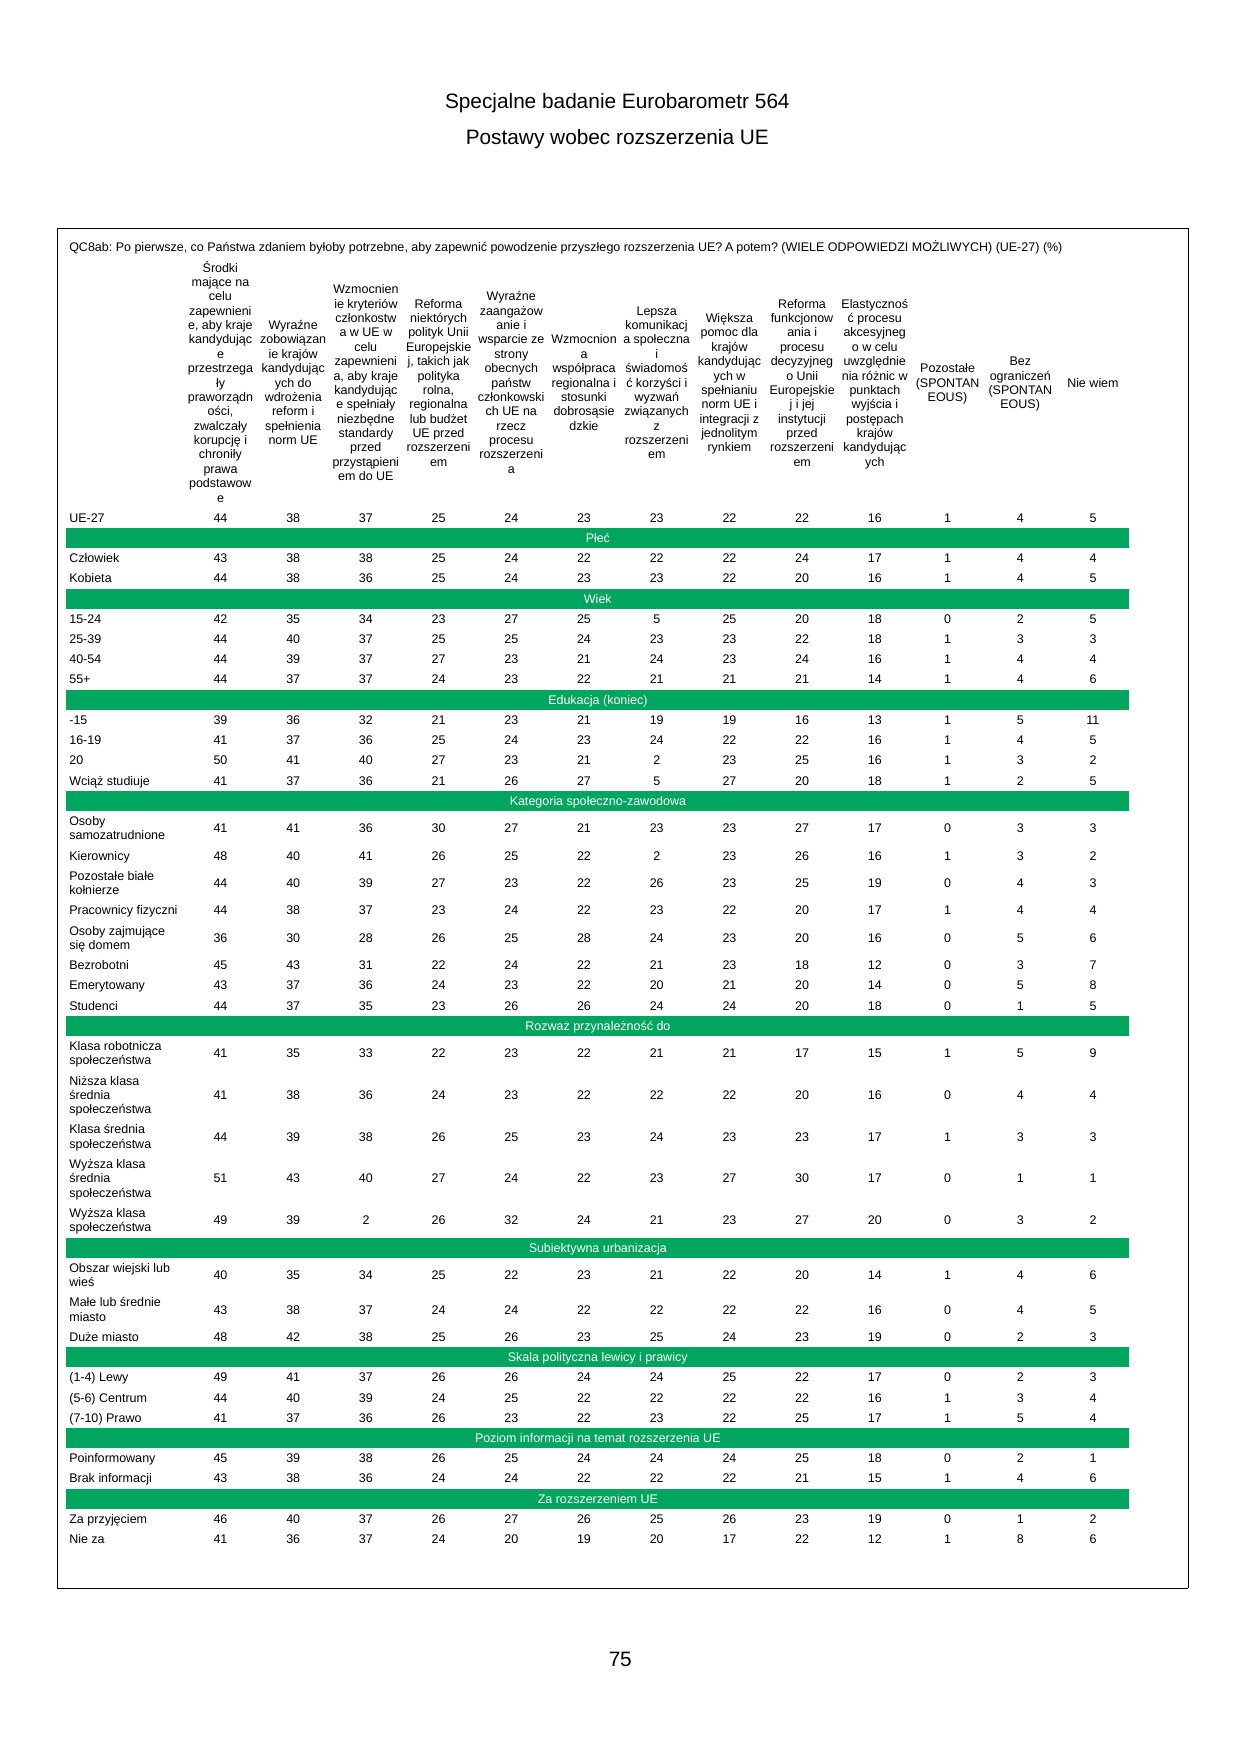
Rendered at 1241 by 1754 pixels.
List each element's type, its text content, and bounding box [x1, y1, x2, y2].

table_cell Płeć [66, 528, 1129, 548]
table_cell 40 [257, 845, 329, 866]
table_cell 36 [257, 710, 329, 730]
table_cell 24 [620, 920, 693, 955]
table_cell 4 [1056, 900, 1129, 920]
table_cell 39 [329, 1388, 402, 1408]
table_cell 27 [693, 770, 766, 791]
table_cell 23 [475, 866, 547, 900]
table_cell 21 [402, 710, 475, 730]
table_cell 14 [838, 1258, 911, 1292]
table_cell 5 [1056, 508, 1129, 528]
table_cell 0 [911, 609, 984, 629]
table_cell 4 [1056, 649, 1129, 669]
table_cell 32 [329, 710, 402, 730]
table_cell 0 [911, 995, 984, 1016]
table_cell 28 [329, 920, 402, 955]
table_cell 5 [620, 770, 693, 791]
table_cell (5-6) Centrum [66, 1388, 184, 1408]
table_cell 2 [984, 1367, 1056, 1387]
table_cell 20 [620, 1529, 693, 1549]
table_cell 26 [402, 1408, 475, 1428]
table_cell 21 [402, 770, 475, 791]
table_cell 5 [1056, 1292, 1129, 1327]
table_cell 6 [1056, 920, 1129, 955]
table_cell 9 [1056, 1036, 1129, 1070]
table_cell 38 [257, 568, 329, 588]
table_cell 24 [475, 508, 547, 528]
table_cell 24 [475, 568, 547, 588]
table_cell 2 [329, 1203, 402, 1237]
table_cell 36 [257, 1529, 329, 1549]
table_cell 37 [329, 508, 402, 528]
table_cell 2 [620, 845, 693, 866]
table_cell 26 [402, 1203, 475, 1237]
table_cell 24 [402, 669, 475, 689]
table_cell 22 [693, 548, 766, 568]
table_cell Kobieta [66, 568, 184, 588]
table_cell 37 [257, 1408, 329, 1428]
table_cell 5 [984, 920, 1056, 955]
table_cell 23 [620, 1154, 693, 1203]
table_cell 23 [693, 811, 766, 845]
table_cell 36 [329, 770, 402, 791]
table_cell 22 [620, 1070, 693, 1119]
table_cell 22 [766, 730, 838, 750]
table_cell 35 [257, 1036, 329, 1070]
table_cell 20 [766, 975, 838, 995]
table_cell 22 [548, 669, 620, 689]
table_cell 1 [911, 900, 984, 920]
table_cell Wzmocnienie kryteriów członkostwa w UE w celu zapewnienia, aby kraje kandydujące spełniały niezbędne standardy przed przystąpieniem do UE [329, 258, 402, 508]
table_cell Wyższa klasa średnia społeczeństwa [66, 1154, 184, 1203]
table_cell 37 [257, 995, 329, 1016]
table_cell 36 [329, 1408, 402, 1428]
table_cell 19 [838, 866, 911, 900]
table_cell 24 [766, 548, 838, 568]
table_cell 13 [838, 710, 911, 730]
table_cell Za rozszerzeniem UE [66, 1489, 1129, 1509]
table_cell 22 [693, 1468, 766, 1488]
table_cell 2 [984, 1327, 1056, 1347]
table_cell 36 [329, 730, 402, 750]
table_cell 1 [911, 629, 984, 649]
table_cell 43 [257, 1154, 329, 1203]
table_cell Kategoria społeczno-zawodowa [66, 791, 1129, 811]
table_cell 4 [984, 1468, 1056, 1488]
table_cell Poziom informacji na temat rozszerzenia UE [66, 1428, 1129, 1448]
table_cell Środki mające na celu zapewnienie, aby kraje kandydujące przestrzegały praworządności, zwalczały korupcję i chroniły prawa podstawowe [184, 258, 257, 508]
table_cell 23 [475, 669, 547, 689]
table_cell 5 [1056, 609, 1129, 629]
table_cell 24 [548, 1203, 620, 1237]
table_cell 24 [402, 1292, 475, 1327]
table_cell 4 [984, 1258, 1056, 1292]
table_cell (7-10) Prawo [66, 1408, 184, 1428]
table_cell 3 [984, 629, 1056, 649]
table_cell 24 [693, 1327, 766, 1347]
table_cell 25 [402, 730, 475, 750]
table_cell 4 [984, 649, 1056, 669]
table_cell 23 [693, 1119, 766, 1154]
table_cell 3 [984, 1119, 1056, 1154]
table_cell Rozważ przynależność do [66, 1016, 1129, 1036]
table_cell Edukacja (koniec) [66, 690, 1129, 710]
table_cell 1 [911, 508, 984, 528]
table_cell 21 [548, 649, 620, 669]
table_cell 24 [475, 955, 547, 975]
table_cell 20 [766, 770, 838, 791]
table_cell 23 [693, 920, 766, 955]
table_cell 25 [766, 1408, 838, 1428]
table_cell 6 [1056, 669, 1129, 689]
table_cell 20 [766, 920, 838, 955]
table_cell Wciąż studiuje [66, 770, 184, 791]
table_cell 24 [620, 730, 693, 750]
table_cell 36 [329, 811, 402, 845]
table_cell 35 [329, 995, 402, 1016]
table_cell 26 [402, 1448, 475, 1468]
table_cell Wyraźne zobowiązanie krajów kandydujących do wdrożenia reform i spełnienia norm UE [257, 258, 329, 508]
table_cell 34 [329, 609, 402, 629]
table_cell 24 [402, 1529, 475, 1549]
table_cell 41 [184, 730, 257, 750]
table_cell 22 [620, 1292, 693, 1327]
table_cell 23 [402, 609, 475, 629]
table_cell 24 [475, 900, 547, 920]
table_cell 23 [475, 750, 547, 770]
table_cell 38 [329, 1327, 402, 1347]
table_cell 43 [184, 548, 257, 568]
table_cell 22 [693, 1388, 766, 1408]
table_cell 23 [766, 1509, 838, 1529]
table_cell 16 [838, 568, 911, 588]
table_cell 25 [620, 1509, 693, 1529]
table_cell 26 [475, 770, 547, 791]
table_cell 46 [184, 1509, 257, 1529]
table_cell 23 [693, 649, 766, 669]
table_cell 17 [693, 1529, 766, 1549]
table_cell 41 [184, 811, 257, 845]
table_cell 18 [838, 629, 911, 649]
table_cell UE-27 [66, 508, 184, 528]
table_cell 22 [620, 548, 693, 568]
table_cell 24 [620, 995, 693, 1016]
table_cell 23 [620, 568, 693, 588]
table_cell 40-54 [66, 649, 184, 669]
table_cell 17 [838, 1119, 911, 1154]
table_cell 1 [984, 1509, 1056, 1529]
table_cell 16 [838, 508, 911, 528]
table_cell 1 [911, 1036, 984, 1070]
table_cell 36 [329, 568, 402, 588]
table_cell 38 [329, 548, 402, 568]
table_cell 1 [911, 750, 984, 770]
table_cell 16 [838, 750, 911, 770]
table_cell 5 [984, 710, 1056, 730]
table_cell 39 [257, 1119, 329, 1154]
table_cell 25 [475, 1448, 547, 1468]
table_cell 23 [548, 1258, 620, 1292]
table_cell 28 [548, 920, 620, 955]
table_cell 41 [184, 1529, 257, 1549]
table_cell 23 [548, 1327, 620, 1347]
table_cell 20 [838, 1203, 911, 1237]
table_cell 32 [475, 1203, 547, 1237]
table_cell 20 [766, 995, 838, 1016]
table_cell 36 [184, 920, 257, 955]
table_cell 4 [1056, 1070, 1129, 1119]
table_cell 25 [475, 845, 547, 866]
table_cell 22 [693, 568, 766, 588]
table_cell 24 [693, 995, 766, 1016]
table_cell 3 [1056, 866, 1129, 900]
table_cell 40 [257, 1509, 329, 1529]
table_cell 21 [548, 811, 620, 845]
table_cell 23 [693, 629, 766, 649]
table_cell 26 [693, 1509, 766, 1529]
table_cell 23 [475, 975, 547, 995]
table_cell 21 [620, 1258, 693, 1292]
table_cell 16 [838, 920, 911, 955]
table_cell 3 [1056, 1119, 1129, 1154]
table_cell 5 [984, 975, 1056, 995]
table_cell 38 [329, 1448, 402, 1468]
table_cell 48 [184, 1327, 257, 1347]
table_cell 19 [548, 1529, 620, 1549]
table_cell 26 [548, 995, 620, 1016]
table_cell Wzmocniona współpraca regionalna i stosunki dobrosąsiedzkie [548, 258, 620, 508]
table_cell 1 [911, 1529, 984, 1549]
table_cell 25 [402, 568, 475, 588]
table_cell 3 [984, 1388, 1056, 1408]
table_cell 1 [911, 669, 984, 689]
table_cell 25 [402, 1327, 475, 1347]
table_cell 27 [475, 1509, 547, 1529]
table_cell 24 [548, 1367, 620, 1387]
table_cell 16-19 [66, 730, 184, 750]
table_cell 18 [766, 955, 838, 975]
table_cell 2 [984, 770, 1056, 791]
table_cell Człowiek [66, 548, 184, 568]
table_cell Wyraźne zaangażowanie i wsparcie ze strony obecnych państw członkowskich UE na rzecz procesu rozszerzenia [475, 258, 547, 508]
table_cell 1 [911, 568, 984, 588]
table_cell 14 [838, 669, 911, 689]
table_cell 3 [1056, 629, 1129, 649]
table_cell 4 [984, 900, 1056, 920]
table_cell 26 [402, 1119, 475, 1154]
table_cell 35 [257, 1258, 329, 1292]
table_cell 22 [693, 508, 766, 528]
table_cell 37 [257, 669, 329, 689]
table_cell 24 [402, 1070, 475, 1119]
table_cell 24 [475, 1154, 547, 1203]
table_cell 24 [475, 1468, 547, 1488]
table_cell 1 [911, 730, 984, 750]
table_cell 26 [475, 995, 547, 1016]
table_cell 41 [184, 1036, 257, 1070]
table_cell 22 [548, 866, 620, 900]
table_cell 50 [184, 750, 257, 770]
table_cell 27 [475, 609, 547, 629]
table_cell Brak informacji [66, 1468, 184, 1488]
table_cell 16 [766, 710, 838, 730]
table_cell 45 [184, 955, 257, 975]
table_cell 24 [620, 1448, 693, 1468]
table_cell Obszar wiejski lub wieś [66, 1258, 184, 1292]
table_cell 22 [620, 1388, 693, 1408]
table_cell Osoby samozatrudnione [66, 811, 184, 845]
table_cell 43 [184, 1292, 257, 1327]
table_cell 26 [766, 845, 838, 866]
table_cell 27 [475, 811, 547, 845]
table_cell 36 [329, 1070, 402, 1119]
table_cell 16 [838, 1292, 911, 1327]
table_cell 36 [329, 1468, 402, 1488]
table_header QC8ab: Po pierwsze, co Państwa zdaniem byłoby potrzebne, aby zapewnić powodzenie przyszłego rozszerzenia UE? A potem? (WIELE ODPOWIEDZI MOŻLIWYCH) (UE-27) (%) [66, 237, 1129, 257]
table_cell 18 [838, 995, 911, 1016]
table_cell 4 [984, 730, 1056, 750]
table_cell 23 [548, 568, 620, 588]
table_cell Klasa robotnicza społeczeństwa [66, 1036, 184, 1070]
table_cell 4 [984, 669, 1056, 689]
table_cell 22 [548, 1408, 620, 1428]
table_cell 21 [620, 1203, 693, 1237]
table_cell 15-24 [66, 609, 184, 629]
table_cell 22 [693, 730, 766, 750]
table_cell 20 [66, 750, 184, 770]
table_cell 39 [257, 649, 329, 669]
table_cell 2 [1056, 1203, 1129, 1237]
table_cell 0 [911, 811, 984, 845]
table_cell 24 [620, 649, 693, 669]
table_cell 38 [257, 1292, 329, 1327]
table_cell Elastyczność procesu akcesyjnego w celu uwzględnienia różnic w punktach wyjścia i postępach krajów kandydujących [838, 258, 911, 508]
table_cell 1 [911, 1258, 984, 1292]
table_cell 41 [257, 811, 329, 845]
table_cell 2 [1056, 750, 1129, 770]
table_cell 4 [984, 1070, 1056, 1119]
table_cell 24 [402, 1468, 475, 1488]
table_cell 2 [620, 750, 693, 770]
table_cell 16 [838, 649, 911, 669]
table_cell 22 [693, 1408, 766, 1428]
table_cell 38 [329, 1119, 402, 1154]
table_cell Poinformowany [66, 1448, 184, 1468]
table_cell 0 [911, 975, 984, 995]
table_cell 17 [838, 900, 911, 920]
table_cell Nie wiem [1056, 258, 1129, 508]
table_cell 21 [548, 710, 620, 730]
table_cell 23 [620, 900, 693, 920]
table_cell 33 [329, 1036, 402, 1070]
table_cell 0 [911, 1070, 984, 1119]
table_cell 26 [402, 845, 475, 866]
table_cell Lepsza komunikacja społeczna i świadomość korzyści i wyzwań związanych z rozszerzeniem [620, 258, 693, 508]
table_cell 17 [838, 1154, 911, 1203]
table_cell 1 [1056, 1448, 1129, 1468]
table_cell 24 [620, 1367, 693, 1387]
table_cell -15 [66, 710, 184, 730]
table_cell 27 [766, 811, 838, 845]
table_cell 1 [911, 1408, 984, 1428]
table_cell 23 [548, 508, 620, 528]
table_cell 23 [766, 1119, 838, 1154]
table_cell 7 [1056, 955, 1129, 975]
table_cell 21 [693, 1036, 766, 1070]
table_cell 44 [184, 900, 257, 920]
table_cell 25 [693, 1367, 766, 1387]
table_cell 3 [984, 845, 1056, 866]
table_cell 16 [838, 845, 911, 866]
table_cell 17 [838, 1408, 911, 1428]
table_cell 8 [1056, 975, 1129, 995]
table_cell 20 [766, 1258, 838, 1292]
table_cell (1-4) Lewy [66, 1367, 184, 1387]
table_cell 23 [693, 750, 766, 770]
table_cell 24 [402, 975, 475, 995]
table_cell 6 [1056, 1258, 1129, 1292]
table_cell 17 [838, 811, 911, 845]
table_cell 26 [475, 1327, 547, 1347]
table_cell 40 [329, 1154, 402, 1203]
table_cell 44 [184, 629, 257, 649]
table_cell 27 [402, 1154, 475, 1203]
table_cell 5 [1056, 995, 1129, 1016]
table_cell 41 [329, 845, 402, 866]
table_cell 38 [257, 900, 329, 920]
table_cell 24 [475, 1292, 547, 1327]
table_cell 26 [402, 920, 475, 955]
table_cell Za przyjęciem [66, 1509, 184, 1529]
table_cell Studenci [66, 995, 184, 1016]
table_cell Pozostałe (SPONTANEOUS) [911, 258, 984, 508]
table_cell 19 [838, 1509, 911, 1529]
table_cell 23 [475, 649, 547, 669]
table_cell 23 [402, 900, 475, 920]
table_cell 26 [548, 1509, 620, 1529]
table_cell 24 [402, 1388, 475, 1408]
table_cell 26 [402, 1509, 475, 1529]
table_cell 27 [402, 866, 475, 900]
table_cell 1 [911, 770, 984, 791]
table_cell 19 [693, 710, 766, 730]
table_cell 5 [620, 609, 693, 629]
table_cell 4 [1056, 1408, 1129, 1428]
table_cell Bezrobotni [66, 955, 184, 975]
table_cell 24 [766, 649, 838, 669]
table_cell 31 [329, 955, 402, 975]
table_cell 38 [257, 508, 329, 528]
table_cell Małe lub średnie miasto [66, 1292, 184, 1327]
table_cell 2 [984, 609, 1056, 629]
table_cell 0 [911, 866, 984, 900]
table_cell 0 [911, 1154, 984, 1203]
table_cell 25 [766, 1448, 838, 1468]
table_cell 5 [1056, 568, 1129, 588]
table_cell 23 [475, 1070, 547, 1119]
table_cell 25 [766, 866, 838, 900]
table_cell 4 [984, 866, 1056, 900]
table_cell 25 [475, 1388, 547, 1408]
table_cell [66, 258, 184, 508]
table_cell 22 [766, 1388, 838, 1408]
table_cell 22 [548, 1468, 620, 1488]
table_cell 25 [475, 1119, 547, 1154]
table_cell 30 [402, 811, 475, 845]
table_cell 42 [257, 1327, 329, 1347]
table_cell 27 [766, 1203, 838, 1237]
table_cell 34 [329, 1258, 402, 1292]
table_cell 23 [475, 1036, 547, 1070]
table_cell 23 [620, 811, 693, 845]
table_cell 45 [184, 1448, 257, 1468]
table_cell 37 [329, 1367, 402, 1387]
table_cell 51 [184, 1154, 257, 1203]
table_cell 44 [184, 866, 257, 900]
table_cell 36 [329, 975, 402, 995]
table_cell 44 [184, 1119, 257, 1154]
table_cell 23 [548, 730, 620, 750]
table_cell 44 [184, 508, 257, 528]
table_cell 21 [693, 669, 766, 689]
table_cell 12 [838, 1529, 911, 1549]
table_cell 22 [693, 1070, 766, 1119]
table_cell 23 [402, 995, 475, 1016]
table_cell 21 [693, 975, 766, 995]
table_cell Skala polityczna lewicy i prawicy [66, 1347, 1129, 1367]
table_cell 3 [984, 1203, 1056, 1237]
table_cell 22 [548, 1036, 620, 1070]
table_cell 4 [984, 508, 1056, 528]
table_cell 23 [693, 845, 766, 866]
table_cell 25 [766, 750, 838, 770]
table_cell 43 [184, 975, 257, 995]
table_cell 23 [693, 1203, 766, 1237]
table_cell 21 [766, 1468, 838, 1488]
table_cell 24 [693, 1448, 766, 1468]
table_cell 39 [257, 1203, 329, 1237]
table_cell 2 [1056, 845, 1129, 866]
table_cell 12 [838, 955, 911, 975]
table_cell Duże miasto [66, 1327, 184, 1347]
table_cell 22 [548, 955, 620, 975]
table_cell 17 [766, 1036, 838, 1070]
table_cell 44 [184, 649, 257, 669]
table_cell 44 [184, 995, 257, 1016]
table_cell 4 [984, 568, 1056, 588]
table_cell 41 [184, 770, 257, 791]
table_cell 30 [257, 920, 329, 955]
table_cell 19 [838, 1327, 911, 1347]
table_cell 41 [184, 1408, 257, 1428]
table_cell Subiektywna urbanizacja [66, 1238, 1129, 1258]
table_cell 18 [838, 770, 911, 791]
table_cell Nie za [66, 1529, 184, 1549]
table_cell 37 [329, 1509, 402, 1529]
table_cell 41 [257, 750, 329, 770]
table_cell 22 [766, 1529, 838, 1549]
table_cell 22 [693, 1258, 766, 1292]
table_cell Emerytowany [66, 975, 184, 995]
table_cell Pozostałe białe kołnierze [66, 866, 184, 900]
table_cell 25 [402, 508, 475, 528]
table_cell 23 [475, 1408, 547, 1428]
table_cell 25-39 [66, 629, 184, 649]
table_cell 24 [475, 548, 547, 568]
table_cell 38 [257, 1468, 329, 1488]
table_cell 6 [1056, 1529, 1129, 1549]
table_cell 25 [620, 1327, 693, 1347]
table_cell 41 [184, 1070, 257, 1119]
table_cell 22 [548, 548, 620, 568]
table_cell 37 [329, 1292, 402, 1327]
table_cell 40 [257, 866, 329, 900]
table_cell 43 [184, 1468, 257, 1488]
table_cell 5 [984, 1036, 1056, 1070]
table_cell 22 [693, 900, 766, 920]
table_cell Klasa średnia społeczeństwa [66, 1119, 184, 1154]
table_cell 21 [620, 669, 693, 689]
table_cell 37 [257, 975, 329, 995]
table_cell 22 [548, 1388, 620, 1408]
table_cell 25 [475, 920, 547, 955]
table_cell 16 [838, 1388, 911, 1408]
table_cell 22 [402, 955, 475, 975]
table_cell 22 [766, 629, 838, 649]
table_cell 25 [402, 548, 475, 568]
table_cell 27 [548, 770, 620, 791]
table_cell 43 [257, 955, 329, 975]
table_cell 40 [184, 1258, 257, 1292]
table_cell 24 [548, 629, 620, 649]
table_cell 23 [693, 955, 766, 975]
table_cell 25 [693, 609, 766, 629]
table_cell 1 [911, 710, 984, 730]
table_cell 20 [766, 900, 838, 920]
table_cell 16 [838, 1070, 911, 1119]
table_cell 22 [766, 1292, 838, 1327]
table_cell Osoby zajmujące się domem [66, 920, 184, 955]
table_cell 24 [475, 730, 547, 750]
table_cell 8 [984, 1529, 1056, 1549]
table_cell 48 [184, 845, 257, 866]
table_cell 49 [184, 1203, 257, 1237]
table_cell 23 [620, 1408, 693, 1428]
table_cell 44 [184, 669, 257, 689]
table_cell 26 [475, 1367, 547, 1387]
table_cell 23 [475, 710, 547, 730]
table_cell 4 [984, 1292, 1056, 1327]
table_cell 4 [1056, 1388, 1129, 1408]
table_cell 24 [620, 1119, 693, 1154]
table_cell 14 [838, 975, 911, 995]
table_cell 3 [1056, 1367, 1129, 1387]
table_cell 41 [257, 1367, 329, 1387]
table_cell 38 [257, 1070, 329, 1119]
table_cell 19 [620, 710, 693, 730]
table_cell 26 [620, 866, 693, 900]
table_cell 18 [838, 609, 911, 629]
table_cell 1 [984, 1154, 1056, 1203]
table_cell 22 [548, 900, 620, 920]
table_cell 11 [1056, 710, 1129, 730]
table_cell 37 [329, 1529, 402, 1549]
table_cell 22 [548, 1154, 620, 1203]
table_cell 37 [329, 669, 402, 689]
table_cell Niższa klasa średnia społeczeństwa [66, 1070, 184, 1119]
table_cell 20 [766, 609, 838, 629]
table_cell 17 [838, 1367, 911, 1387]
table_cell 25 [402, 629, 475, 649]
table_cell 21 [766, 669, 838, 689]
table_cell 0 [911, 920, 984, 955]
table_cell 22 [693, 1292, 766, 1327]
table_cell 20 [766, 568, 838, 588]
table_cell 22 [475, 1258, 547, 1292]
table_cell 23 [620, 508, 693, 528]
table_cell 39 [329, 866, 402, 900]
table_cell 4 [984, 548, 1056, 568]
table_cell 37 [329, 629, 402, 649]
table_cell 35 [257, 609, 329, 629]
table_cell 1 [911, 1468, 984, 1488]
table_cell 1 [911, 548, 984, 568]
table_cell 40 [329, 750, 402, 770]
table_cell 22 [548, 1070, 620, 1119]
table_cell 0 [911, 955, 984, 975]
table_cell 22 [766, 508, 838, 528]
table_cell 22 [402, 1036, 475, 1070]
table_cell 0 [911, 1367, 984, 1387]
table_cell 40 [257, 1388, 329, 1408]
table_cell 44 [184, 1388, 257, 1408]
table_cell 1 [1056, 1154, 1129, 1203]
table_cell 39 [184, 710, 257, 730]
table_cell 1 [911, 845, 984, 866]
table_cell 3 [984, 811, 1056, 845]
table_cell Bez ograniczeń (SPONTANEOUS) [984, 258, 1056, 508]
table_cell 2 [984, 1448, 1056, 1468]
table_cell 26 [402, 1367, 475, 1387]
table_cell 23 [620, 629, 693, 649]
table_cell 21 [620, 955, 693, 975]
table_cell 49 [184, 1367, 257, 1387]
table_cell 1 [911, 649, 984, 669]
table_cell 3 [984, 750, 1056, 770]
table_cell 15 [838, 1468, 911, 1488]
table_cell 22 [620, 1468, 693, 1488]
table_cell 24 [548, 1448, 620, 1468]
table_cell 1 [984, 995, 1056, 1016]
table_cell 5 [1056, 730, 1129, 750]
table_cell 20 [620, 975, 693, 995]
table_cell 18 [838, 1448, 911, 1468]
table_cell 38 [257, 548, 329, 568]
table_cell 27 [402, 649, 475, 669]
table_cell 0 [911, 1203, 984, 1237]
table_cell Wyższa klasa społeczeństwa [66, 1203, 184, 1237]
table_cell 37 [257, 730, 329, 750]
table_cell 0 [911, 1509, 984, 1529]
table_cell 21 [548, 750, 620, 770]
table_cell 0 [911, 1327, 984, 1347]
table_cell 55+ [66, 669, 184, 689]
table_cell 4 [1056, 548, 1129, 568]
table_cell 40 [257, 629, 329, 649]
table_cell 1 [911, 1119, 984, 1154]
table_cell 0 [911, 1292, 984, 1327]
table_cell 44 [184, 568, 257, 588]
table_cell 17 [838, 548, 911, 568]
table_cell 37 [329, 900, 402, 920]
table_cell 37 [329, 649, 402, 669]
table_cell 25 [402, 1258, 475, 1292]
table_cell Większa pomoc dla krajów kandydujących w spełnianiu norm UE i integracji z jednolitym rynkiem [693, 258, 766, 508]
table_cell 30 [766, 1154, 838, 1203]
table_cell 22 [766, 1367, 838, 1387]
table_cell 27 [693, 1154, 766, 1203]
table_cell 37 [257, 770, 329, 791]
table_cell 2 [1056, 1509, 1129, 1529]
table_cell 6 [1056, 1468, 1129, 1488]
table_cell 39 [257, 1448, 329, 1468]
table_cell 16 [838, 730, 911, 750]
table_cell 20 [475, 1529, 547, 1549]
table_cell 1 [911, 1388, 984, 1408]
table_cell 21 [620, 1036, 693, 1070]
table_cell 22 [548, 845, 620, 866]
table_cell 25 [475, 629, 547, 649]
table_cell 15 [838, 1036, 911, 1070]
table_cell Wiek [66, 589, 1129, 609]
table_cell 27 [402, 750, 475, 770]
table_cell Kierownicy [66, 845, 184, 866]
table_cell 0 [911, 1448, 984, 1468]
table_cell Reforma funkcjonowania i procesu decyzyjnego Unii Europejskiej i jej instytucji przed rozszerzeniem [766, 258, 838, 508]
table_cell 3 [1056, 811, 1129, 845]
table_cell 22 [548, 1292, 620, 1327]
table_cell 22 [548, 975, 620, 995]
table_cell 23 [693, 866, 766, 900]
table_cell 23 [766, 1327, 838, 1347]
table_cell 5 [1056, 770, 1129, 791]
table_cell 23 [548, 1119, 620, 1154]
table_cell 25 [548, 609, 620, 629]
table_cell Pracownicy fizyczni [66, 900, 184, 920]
table_cell 5 [984, 1408, 1056, 1428]
table_cell 20 [766, 1070, 838, 1119]
table_cell Reforma niektórych polityk Unii Europejskiej, takich jak polityka rolna, regionalna lub budżet UE przed rozszerzeniem [402, 258, 475, 508]
table_cell 3 [984, 955, 1056, 975]
table_cell 3 [1056, 1327, 1129, 1347]
table_cell 42 [184, 609, 257, 629]
